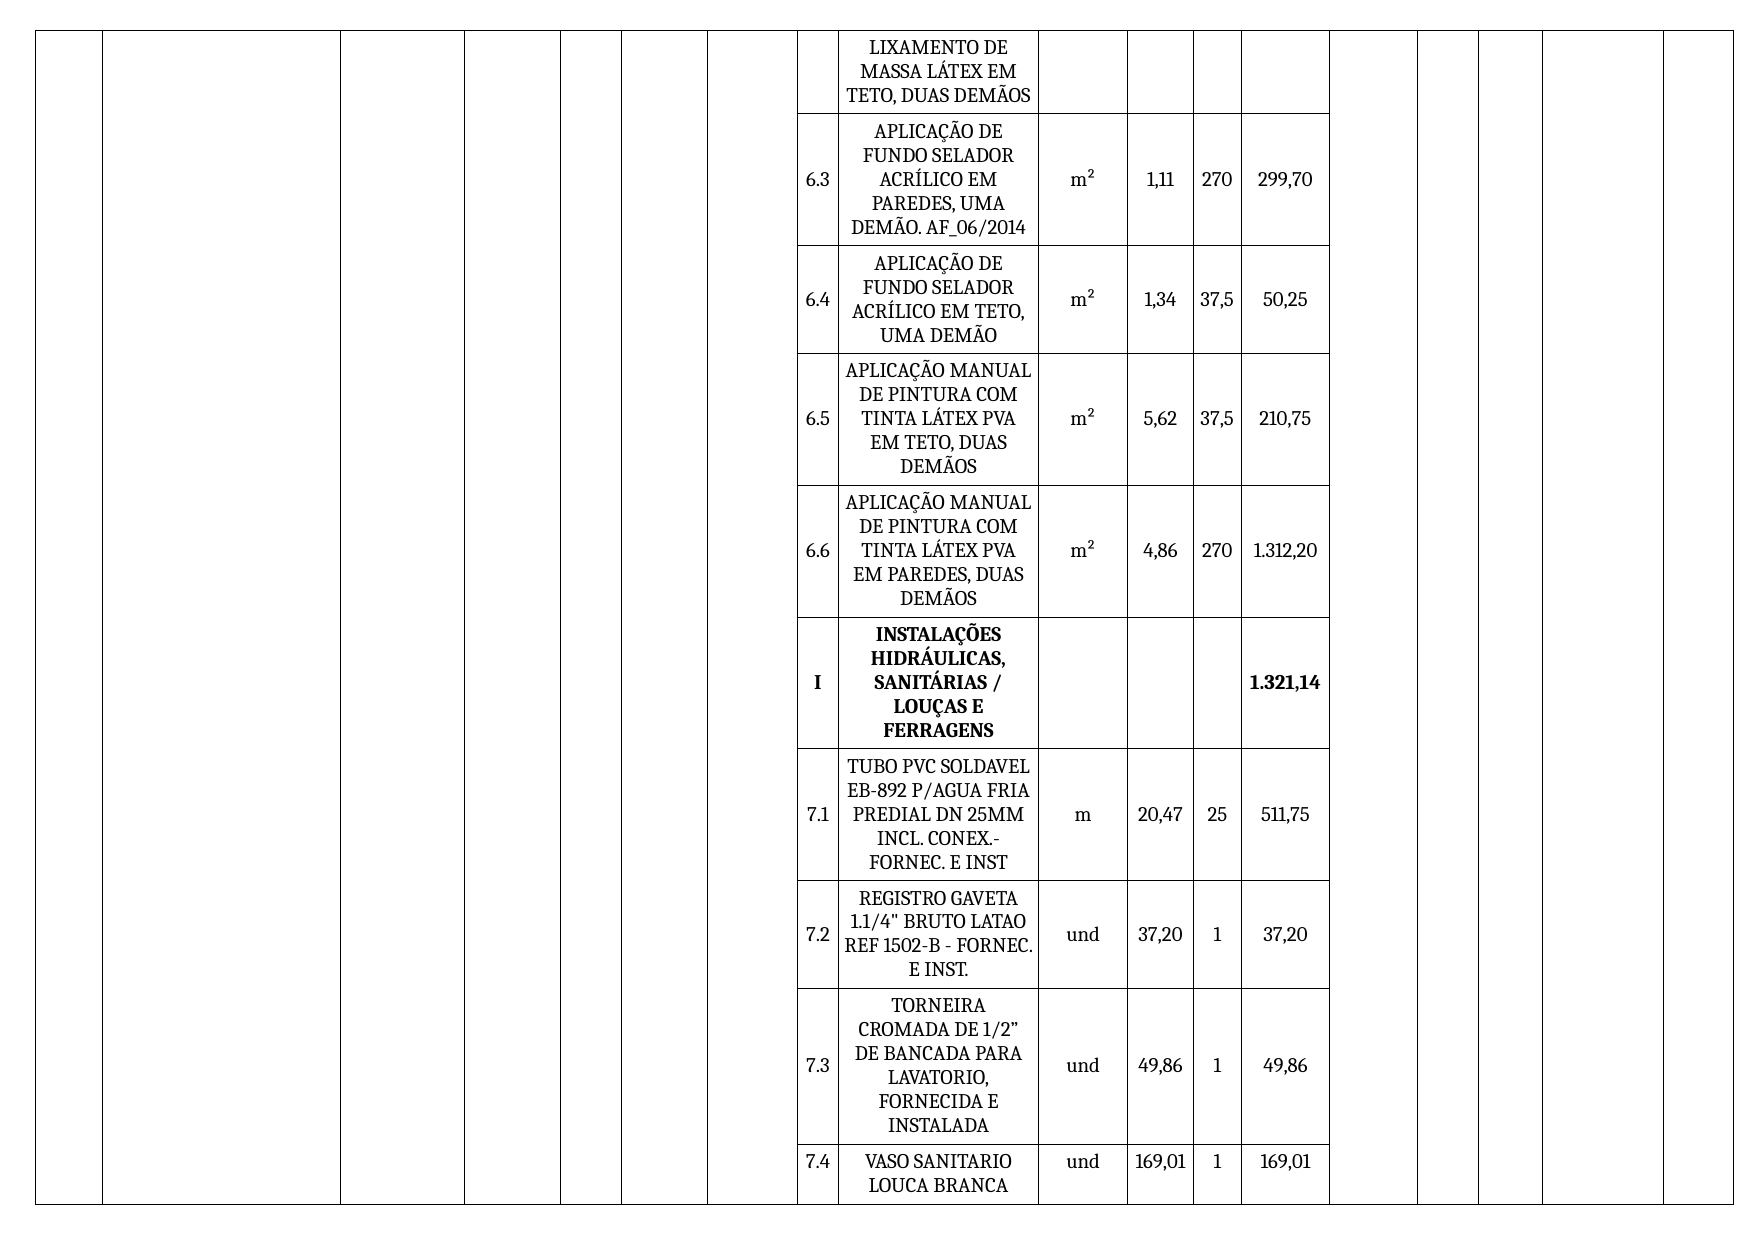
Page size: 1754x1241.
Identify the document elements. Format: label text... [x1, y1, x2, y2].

table_cell 1.312,20 [1242, 486, 1329, 616]
table_cell I [798, 618, 838, 748]
table_cell 210,75 [1242, 354, 1329, 485]
table_cell [622, 31, 707, 1203]
table_cell TORNEIRA CROMADA DE 1/2” DE BANCADA PARA LAVATORIO, FORNECIDA E INSTALADA [839, 989, 1038, 1143]
table_cell [1479, 31, 1542, 1203]
table_cell 1,34 [1128, 246, 1193, 353]
table_cell [1194, 31, 1241, 113]
table_cell 6.5 [798, 354, 838, 485]
table_cell [1330, 31, 1417, 1203]
table_cell m [1039, 749, 1127, 880]
table_cell [1128, 31, 1193, 113]
table_cell REGISTRO GAVETA 1.1/4" BRUTO LATAO REF 1502-B - FORNEC. E INST. [839, 881, 1038, 988]
table_cell und [1039, 881, 1127, 988]
table_cell 1,11 [1128, 114, 1193, 245]
table_cell VASO SANITARIO LOUCA BRANCA [839, 1145, 1038, 1203]
table_cell 20,47 [1128, 749, 1193, 880]
table_cell 25 [1194, 749, 1241, 880]
table_cell m² [1039, 114, 1127, 245]
table_cell 49,86 [1242, 989, 1329, 1143]
table_cell 37,5 [1194, 246, 1241, 353]
table_cell 37,20 [1242, 881, 1329, 988]
table_cell 50,25 [1242, 246, 1329, 353]
table_cell 7.4 [798, 1145, 838, 1203]
table_cell APLICAÇÃO MANUAL DE PINTURA COM TINTA LÁTEX PVA EM TETO, DUAS DEMÃOS [839, 354, 1038, 485]
table_cell TUBO PVC SOLDAVEL EB-892 P/AGUA FRIA PREDIAL DN 25MM INCL. CONEX.- FORNEC. E INST [839, 749, 1038, 880]
table_cell 1 [1194, 989, 1241, 1143]
table_cell [708, 31, 797, 1203]
table_cell [103, 31, 340, 1203]
table_cell LIXAMENTO DE MASSA LÁTEX EM TETO, DUAS DEMÃOS [839, 31, 1038, 113]
table_cell 5,62 [1128, 354, 1193, 485]
table_cell 299,70 [1242, 114, 1329, 245]
table_cell 7.2 [798, 881, 838, 988]
table_cell 1.321,14 [1242, 618, 1329, 748]
table_cell 37,20 [1128, 881, 1193, 988]
table_cell 37,5 [1194, 354, 1241, 485]
table_cell 1 [1194, 1145, 1241, 1203]
table_cell und [1039, 989, 1127, 1143]
table_cell 4,86 [1128, 486, 1193, 616]
table_cell 511,75 [1242, 749, 1329, 880]
table_cell 7.1 [798, 749, 838, 880]
table_cell 270 [1194, 486, 1241, 616]
table_cell [341, 31, 464, 1203]
table_cell m² [1039, 246, 1127, 353]
table_cell [1128, 618, 1193, 748]
table_cell [1543, 31, 1663, 1203]
table_cell APLICAÇÃO MANUAL DE PINTURA COM TINTA LÁTEX PVA EM PAREDES, DUAS DEMÃOS [839, 486, 1038, 616]
table_cell 169,01 [1242, 1145, 1329, 1203]
table_cell INSTALAÇÕES HIDRÁULICAS, SANITÁRIAS / LOUÇAS E FERRAGENS [839, 618, 1038, 748]
table_cell 1 [1194, 881, 1241, 988]
table_cell [1194, 618, 1241, 748]
table_cell m² [1039, 486, 1127, 616]
table_cell APLICAÇÃO DE FUNDO SELADOR ACRÍLICO EM PAREDES, UMA DEMÃO. AF_06/2014 [839, 114, 1038, 245]
table_cell 7.3 [798, 989, 838, 1143]
table_cell m² [1039, 354, 1127, 485]
table_cell [1664, 31, 1733, 1203]
table_cell APLICAÇÃO DE FUNDO SELADOR ACRÍLICO EM TETO, UMA DEMÃO [839, 246, 1038, 353]
table_cell [1039, 618, 1127, 748]
table_cell und [1039, 1145, 1127, 1203]
table_cell 49,86 [1128, 989, 1193, 1143]
table_cell [1039, 31, 1127, 113]
table_cell 169,01 [1128, 1145, 1193, 1203]
table_cell [561, 31, 621, 1203]
table_cell [1242, 31, 1329, 113]
table_cell [36, 31, 102, 1203]
table_cell 6.6 [798, 486, 838, 616]
table_cell [1418, 31, 1478, 1203]
table_cell [465, 31, 560, 1203]
table_cell [798, 31, 838, 113]
table_cell 6.4 [798, 246, 838, 353]
table_cell 6.3 [798, 114, 838, 245]
table_cell 270 [1194, 114, 1241, 245]
